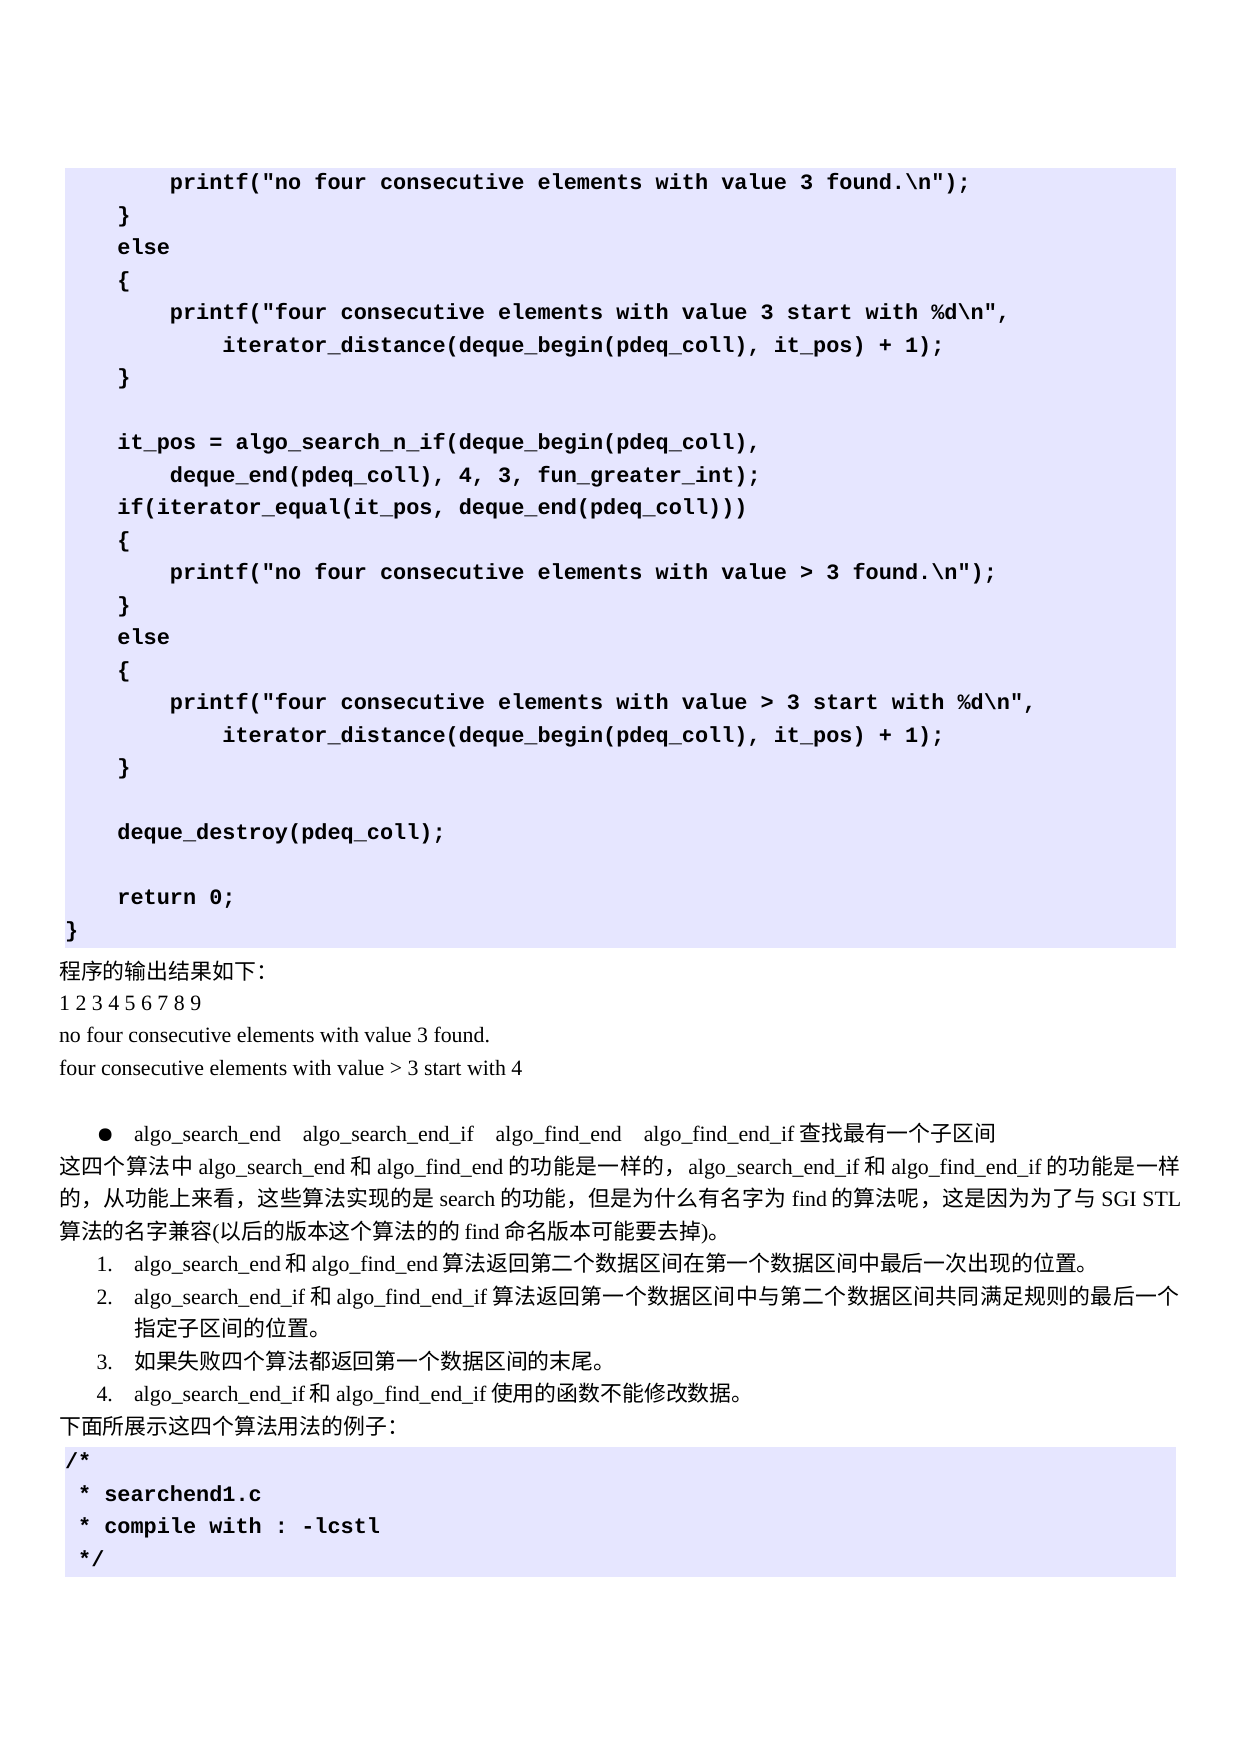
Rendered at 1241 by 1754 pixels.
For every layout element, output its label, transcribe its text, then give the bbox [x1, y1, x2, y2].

text 程序的输出结果如下： [59, 955, 1181, 986]
list algo_search_end_if和algo_find_end_if算法返回第一个数据区间中与第二个数据区间共同满足规则的最后一个指定子区间的位置。 [96, 1278, 1181, 1343]
list 如果失败四个算法都返回第一个数据区间的末尾。 [96, 1343, 1181, 1376]
table_header printf("no four consecutive elements with value 3 found.\n"); } else { printf("four consecutive elements with value 3 start with %d\n", iterator_distance(deque_begin(pdeq_coll), it_pos) + 1); } it_pos = algo_search_n_if(deque_begin(pdeq_coll), deque_end(pdeq_coll), 4, 3, fun_greater_int); if(iterator_equal(it_pos, deque_end(pdeq_coll))) { printf("no four consecutive elements with value > 3 found.\n"); } else { printf("four consecutive elements with value > 3 start with %d\n", iterator_distance(deque_begin(pdeq_coll), it_pos) + 1); } deque_destroy(pdeq_coll); return 0; } [60, 163, 1181, 953]
text 1 2 3 4 5 6 7 8 9 [59, 986, 1181, 1018]
text four consecutive elements with value > 3 start with 4 [59, 1051, 1181, 1083]
text 这四个算法中algo_search_end和algo_find_end的功能是一样的，algo_search_end_if和algo_find_end_if的功能是一样的，从功能上来看，这些算法实现的是search的功能，但是为什么有名字为find的算法呢，这是因为为了与SGI STL算法的名字兼容(以后的版本这个算法的的find命名版本可能要去掉)。 [59, 1148, 1181, 1246]
text no four consecutive elements with value 3 found. [59, 1018, 1181, 1051]
list algo_search_end_if和algo_find_end_if使用的函数不能修改数据。 [96, 1376, 1181, 1408]
text 下面所展示这四个算法用法的例子： [59, 1408, 1181, 1441]
table_header /* * searchend1.c * compile with : -lcstl */ [60, 1442, 1181, 1583]
list algo_search_end和algo_find_end算法返回第二个数据区间在第一个数据区间中最后一次出现的位置。 [96, 1246, 1181, 1278]
list algo_search_end algo_search_end_if algo_find_end algo_find_end_if查找最有一个子区间 [96, 1116, 1181, 1148]
